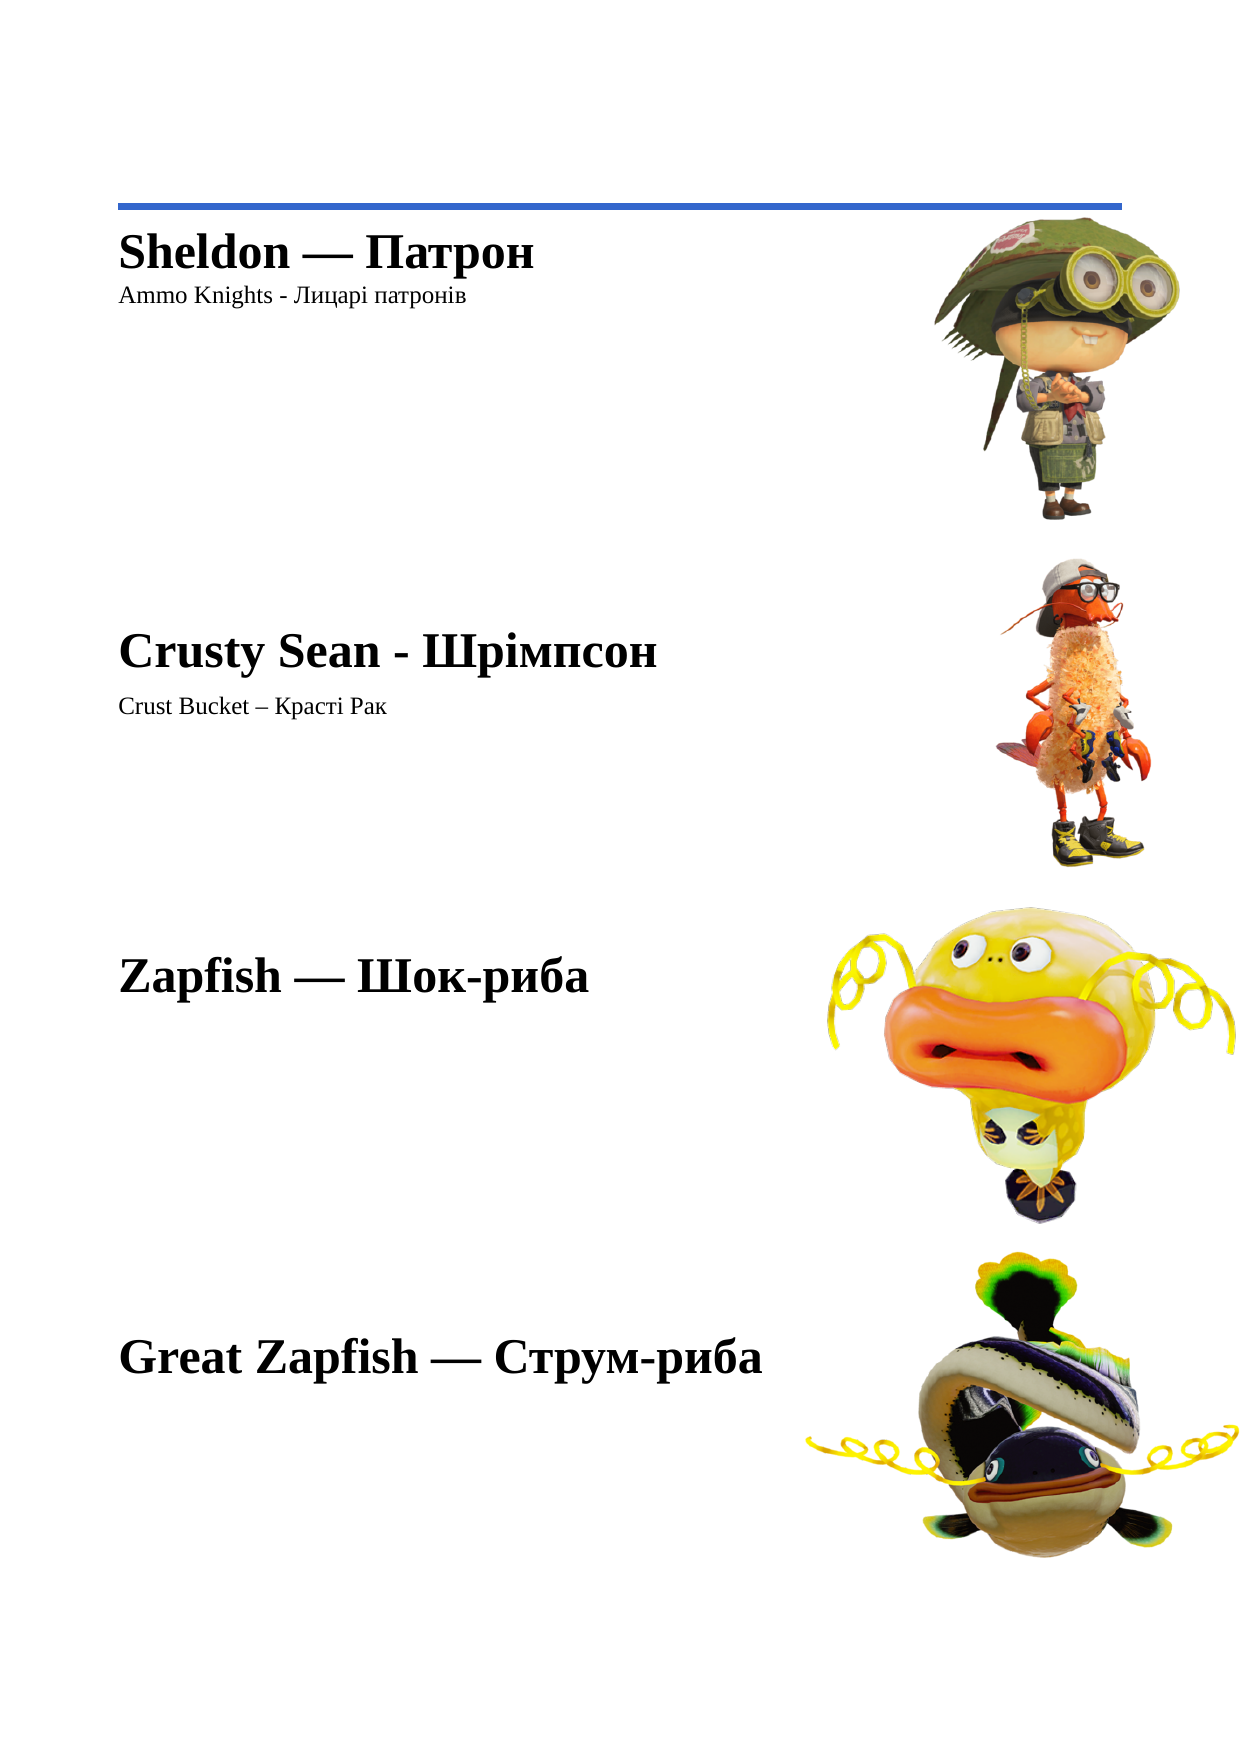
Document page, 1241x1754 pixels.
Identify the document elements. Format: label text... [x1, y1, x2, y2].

picture [822, 902, 1241, 1229]
subtitle Great Zapfish — Струм-риба [118, 1327, 803, 1384]
text Sheldon — Патрон [118, 222, 910, 280]
subtitle Crusty Sean - Шрімпсон [118, 621, 906, 678]
text Ammo Knights - Лицарі патронів [118, 280, 910, 308]
picture [803, 1250, 1240, 1559]
picture [906, 549, 1240, 876]
subtitle Zapfish — Шок-риба [118, 946, 822, 1003]
text Crust Bucket – Красті Рак [118, 691, 906, 720]
picture [910, 217, 1218, 520]
